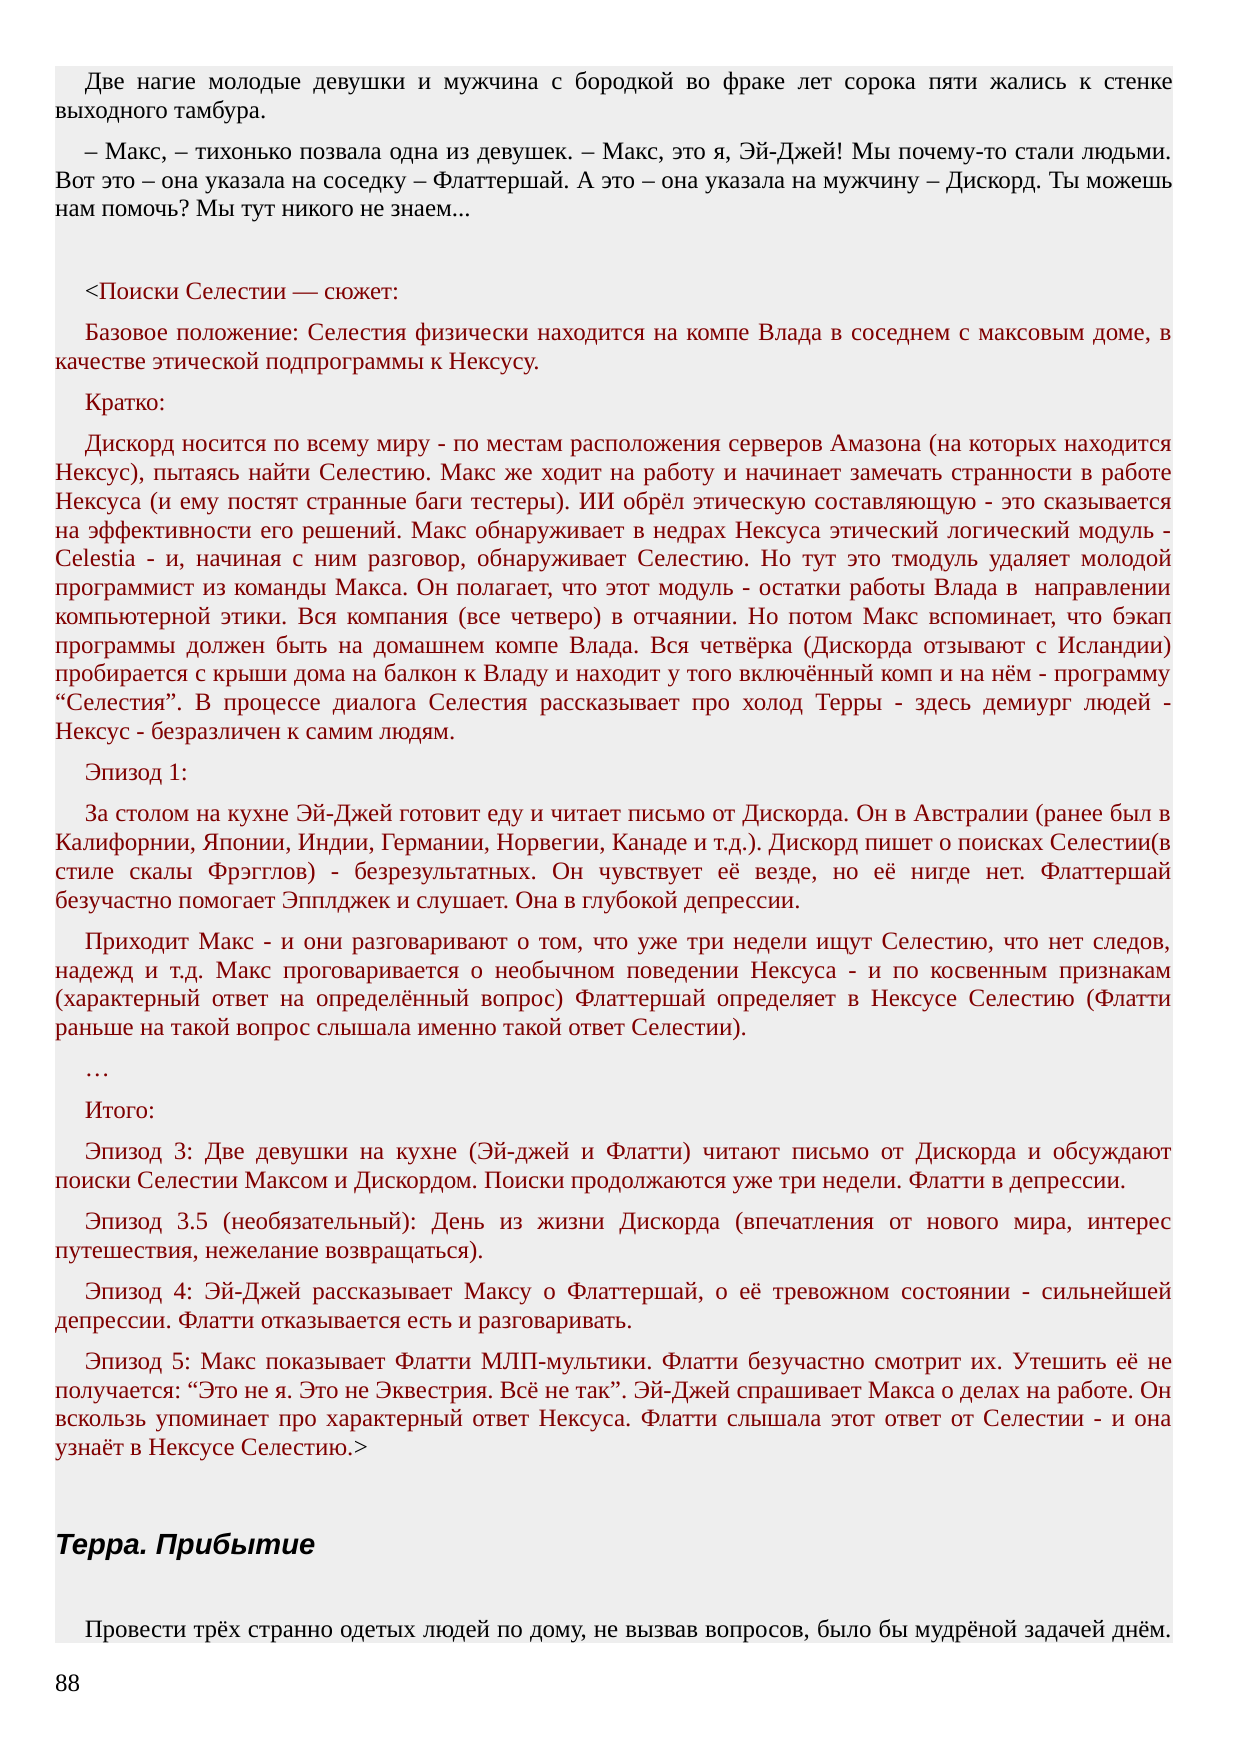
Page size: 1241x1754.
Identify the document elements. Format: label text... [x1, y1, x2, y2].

text За столом на кухне Эй-Джей готовит еду и читает письмо от Дискорда. Он в Австралии (ранее был в Калифорнии, Японии, Индии, Германии, Норвегии, Канаде и т.д.). Дискорд пишет о поисках Селестии(в стиле скалы Фрэгглов) - безрезультатных. Он чувствует её везде, но её нигде нет. Флаттершай безучастно помогает Эпплджек и слушает. Она в глубокой депрессии. [55, 798, 1173, 913]
text – Макс, – тихонько позвала одна из девушек. – Макс, это я, Эй-Джей! Мы почему-то стали людьми. Вот это – она указала на соседку – Флаттершай. А это – она указала на мужчину – Дискорд. Ты можешь нам помочь? Мы тут никого не знаем... [55, 136, 1173, 222]
text Две нагие молодые девушки и мужчина с бородкой во фраке лет сорока пяти жались к стенке выходного тамбура. [55, 66, 1173, 123]
text Приходит Макс - и они разговаривают о том, что уже три недели ищут Селестию, что нет следов, надежд и т.д. Макс проговаривается о необычном поведении Нексуса - и по косвенным признакам (характерный ответ на определённый вопрос) Флаттершай определяет в Нексусе Селестию (Флатти раньше на такой вопрос слышала именно такой ответ Селестии). [55, 926, 1173, 1041]
text … [55, 1053, 1173, 1082]
text Дискорд носится по всему миру - по местам расположения серверов Амазона (на которых находится Нексус), пытаясь найти Селестию. Макс же ходит на работу и начинает замечать странности в работе Нексуса (и ему постят странные баги тестеры). ИИ обрёл этическую составляющую - это сказывается на эффективности его решений. Макс обнаруживает в недрах Нексуса этический логический модуль - Celestia - и, начиная с ним разговор, обнаруживает Селестию. Но тут это тмодуль удаляет молодой программист из команды Макса. Он полагает, что этот модуль - остатки работы Влада в направлении компьютерной этики. Вся компания (все четверо) в отчаянии. Но потом Макс вспоминает, что бэкап программы должен быть на домашнем компе Влада. Вся четвёрка (Дискорда отзывают с Исландии) пробирается с крыши дома на балкон к Владу и находит у того включённый комп и на нём - программу “Селестия”. В процессе диалога Селестия рассказывает про холод Терры - здесь демиург людей - Нексус - безразличен к самим людям. [55, 428, 1173, 745]
text Эпизод 3.5 (необязательный): День из жизни Дискорда (впечатления от нового мира, интерес путешествия, нежелание возвращаться). [55, 1206, 1173, 1263]
text Базовое положение: Селестия физически находится на компе Влада в соседнем с максовым доме, в качестве этической подпрограммы к Нексусу. [55, 317, 1173, 375]
text Кратко: [55, 387, 1173, 416]
text Эпизод 3: Две девушки на кухне (Эй-джей и Флатти) читают письмо от Дискорда и обсуждают поиски Селестии Максом и Дискордом. Поиски продолжаются уже три недели. Флатти в депрессии. [55, 1136, 1173, 1193]
text <Поиски Селестии — сюжет: [55, 276, 1173, 305]
text Эпизод 1: [55, 757, 1173, 786]
text Эпизод 5: Макс показывает Флатти МЛП-мультики. Флатти безучастно смотрит их. Утешить её не получается: “Это не я. Это не Эквестрия. Всё не так”. Эй-Джей спрашивает Макса о делах на работе. Он вскользь упоминает про характерный ответ Нексуса. Флатти слышала этот ответ от Селестии - и она узнаёт в Нексусе Селестию.> [55, 1346, 1173, 1461]
text Эпизод 4: Эй-Джей рассказывает Максу о Флаттершай, о её тревожном состоянии - сильнейшей депрессии. Флатти отказывается есть и разговаривать. [55, 1276, 1173, 1333]
text Итого: [55, 1095, 1173, 1123]
text Провести трёх странно одетых людей по дому, не вызвав вопросов, было бы мудрёной задачей днём. [55, 1614, 1173, 1643]
subtitle Терра. Прибытие [55, 1527, 1173, 1561]
